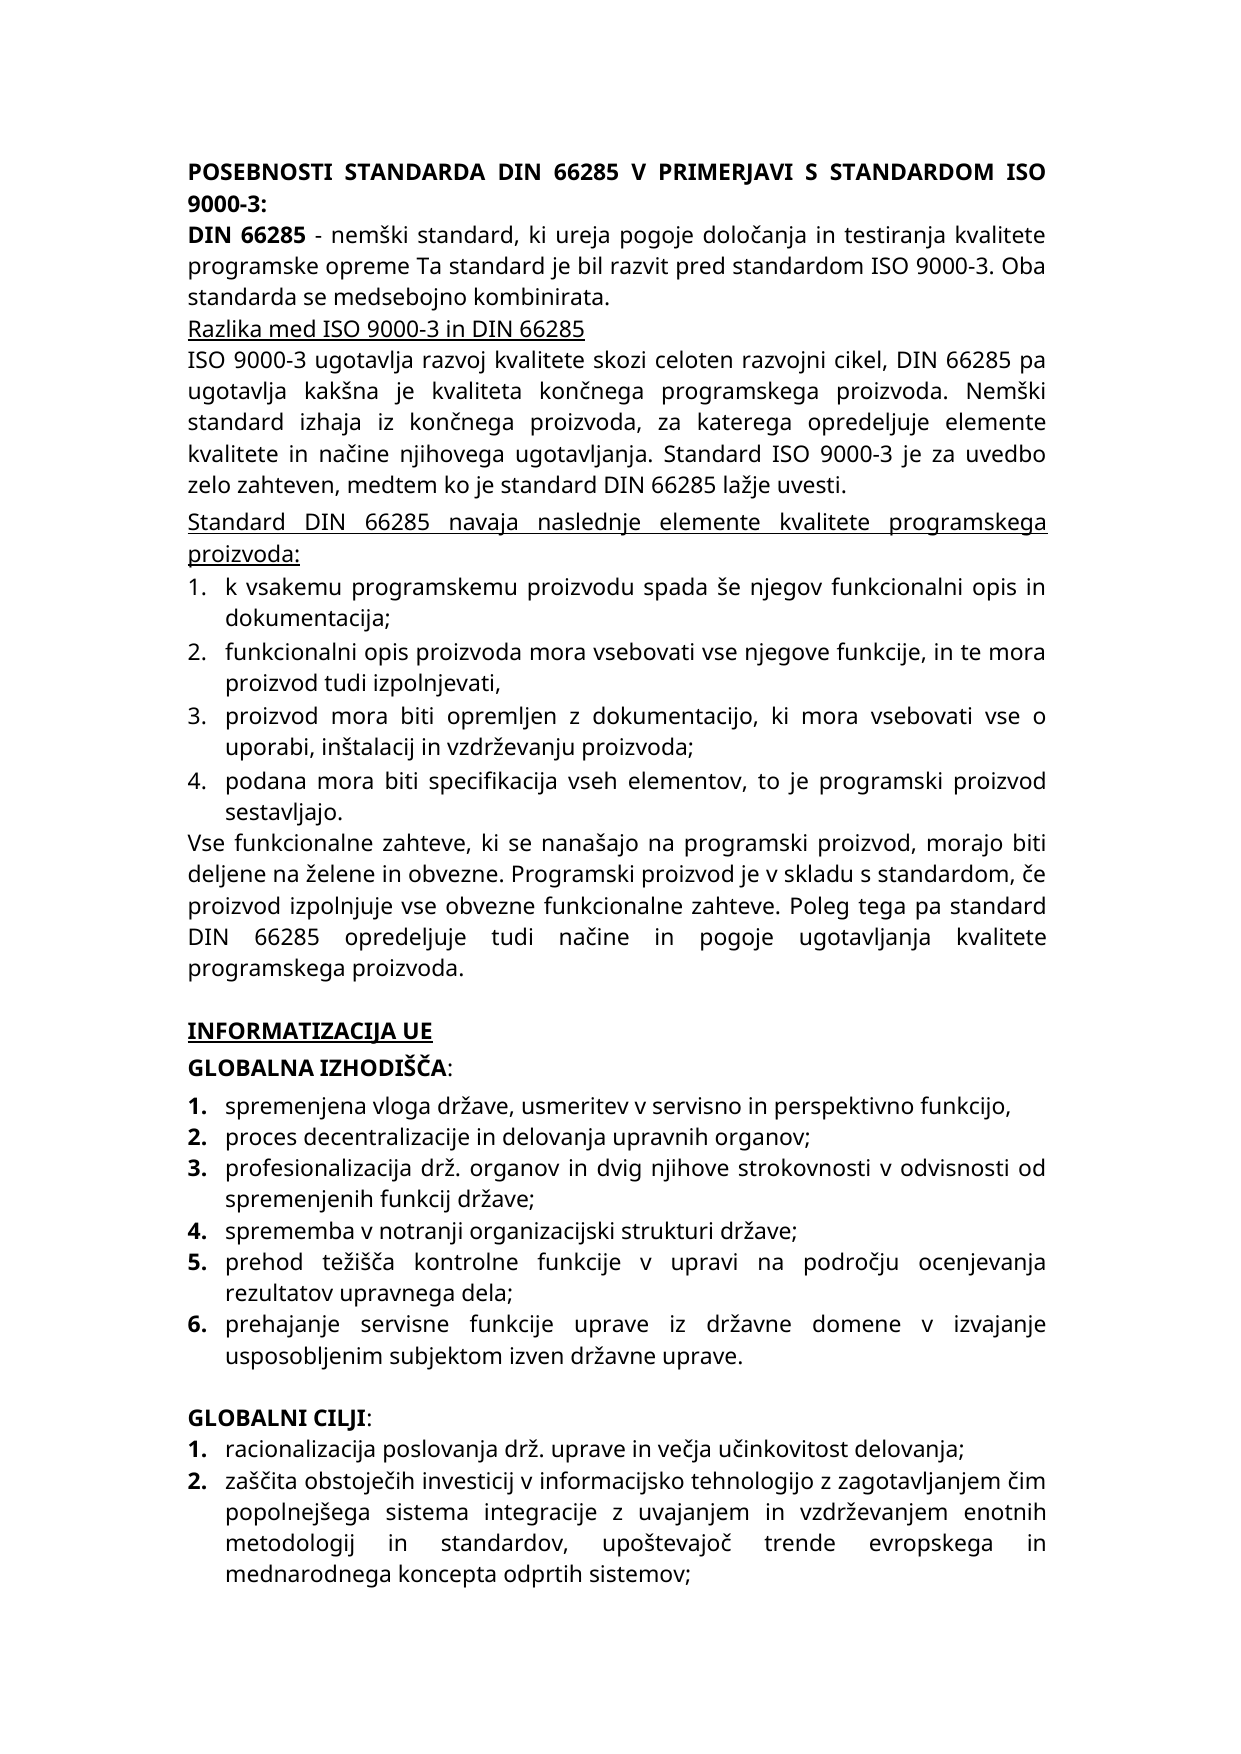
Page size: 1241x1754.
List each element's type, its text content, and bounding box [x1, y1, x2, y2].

list racionalizacija poslovanja drž. uprave in večja učinkovitost delovanja; [187, 1433, 1047, 1464]
list funkcionalni opis proizvoda mora vsebovati vse njegove funkcije, in te mora proizvod tudi izpolnjevati, [187, 635, 1047, 698]
text GLOBALNA IZHODIŠČA: [187, 1052, 1047, 1083]
list profesionalizacija drž. organov in dvig njihove strokovnosti v odvisnosti od spremenjenih funkcij države; [187, 1152, 1047, 1214]
subtitle INFORMATIZACIJA UE [187, 1014, 1047, 1046]
list proces decentralizacije in delovanja upravnih organov; [187, 1121, 1047, 1152]
list podana mora biti specifikacija vseh elementov, to je programski proizvod sestavljajo. [187, 764, 1047, 827]
text proizvoda: [187, 534, 1047, 569]
text ISO 9000-3 ugotavlja razvoj kvalitete skozi celoten razvojni cikel, DIN 66285 pa ugotavlja kakšna je kvaliteta končnega programskega proizvoda. Nemški standard izhaja iz končnega proizvoda, za katerega opredeljuje elemente kvalitete in načine njihovega ugotavljanja. Standard ISO 9000-3 je za uvedbo zelo zahteven, medtem ko je standard DIN 66285 lažje uvesti. [187, 344, 1047, 500]
text Standard DIN 66285 navaja naslednje elemente kvalitete programskega [187, 506, 1047, 533]
list prehajanje servisne funkcije uprave iz državne domene v izvajanje usposobljenim subjektom izven državne uprave. [187, 1308, 1047, 1371]
list sprememba v notranji organizacijski strukturi države; [187, 1214, 1047, 1246]
text DIN 66285 - nemški standard, ki ureja pogoje določanja in testiranja kvalitete programske opreme Ta standard je bil razvit pred standardom ISO 9000-3. Oba standarda se medsebojno kombinirata. [187, 219, 1047, 312]
list proizvod mora biti opremljen z dokumentacijo, ki mora vsebovati vse o uporabi, inštalacij in vzdrževanju proizvoda; [187, 700, 1047, 762]
text POSEBNOSTI STANDARDA DIN 66285 V PRIMERJAVI S STANDARDOM ISO 9000-3: [187, 156, 1047, 219]
text GLOBALNI CILJI: [187, 1402, 1047, 1433]
list spremenjena vloga države, usmeritev v servisno in perspektivno funkcijo, [187, 1089, 1047, 1121]
text Vse funkcionalne zahteve, ki se nanašajo na programski proizvod, morajo biti deljene na želene in obvezne. Programski proizvod je v skladu s standardom, če proizvod izpolnjuje vse obvezne funkcionalne zahteve. Poleg tega pa standard DIN 66285 opredeljuje tudi načine in pogoje ugotavljanja kvalitete programskega proizvoda. [187, 827, 1047, 983]
list zaščita obstoječih investicij v informacijsko tehnologijo z zagotavljanjem čim popolnejšega sistema integracije z uvajanjem in vzdrževanjem enotnih metodologij in standardov, upoštevajoč trende evropskega in mednarodnega koncepta odprtih sistemov; [187, 1464, 1047, 1589]
list k vsakemu programskemu proizvodu spada še njegov funkcionalni opis in dokumentacija; [187, 571, 1047, 633]
text Razlika med ISO 9000-3 in DIN 66285 [187, 312, 1047, 344]
list prehod težišča kontrolne funkcije v upravi na področju ocenjevanja rezultatov upravnega dela; [187, 1246, 1047, 1308]
